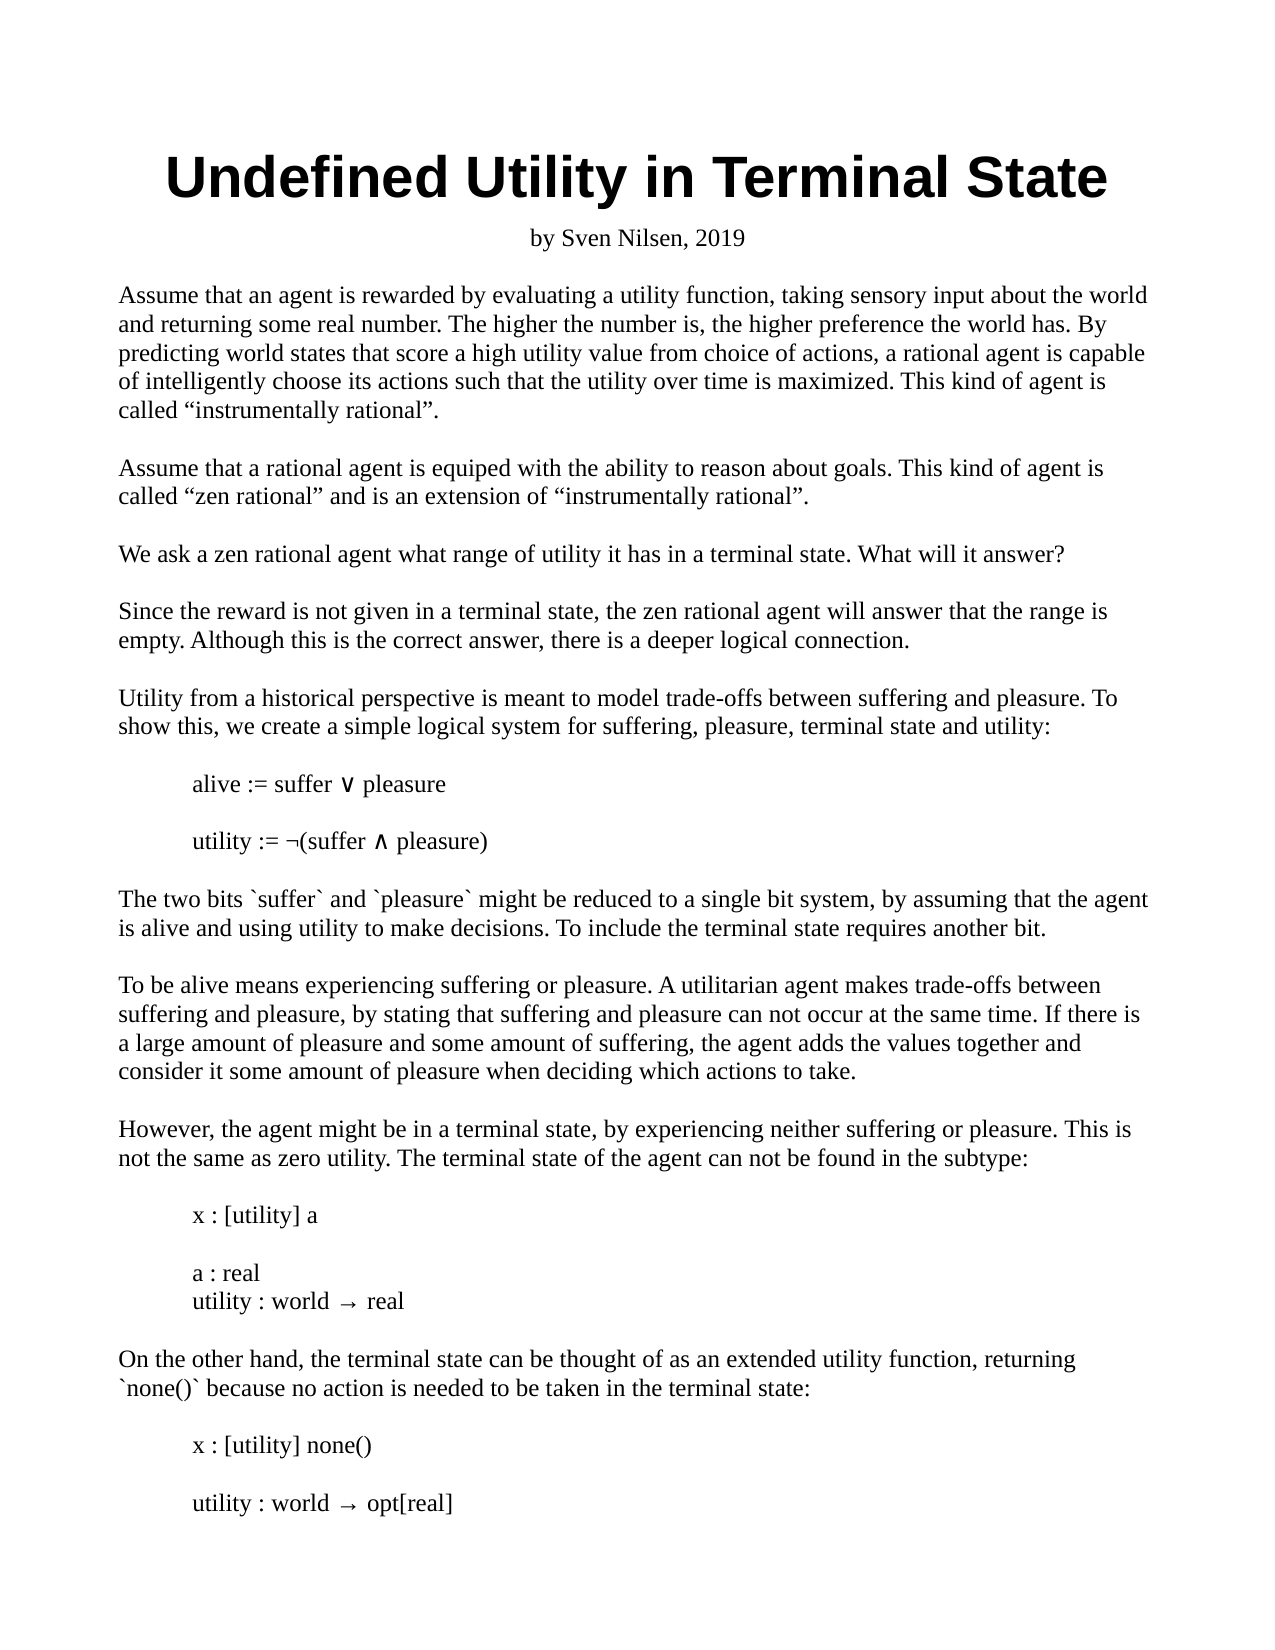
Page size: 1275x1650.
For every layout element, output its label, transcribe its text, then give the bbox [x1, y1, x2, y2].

text x : [utility] a [118, 1200, 1157, 1229]
text However, the agent might be in a terminal state, by experiencing neither suffering or pleasure. This is not the same as zero utility. The terminal state of the agent can not be found in the subtype: [118, 1114, 1157, 1171]
text Since the reward is not given in a terminal state, the zen rational agent will answer that the range is empty. Although this is the correct answer, there is a deeper logical connection. [118, 596, 1157, 654]
text We ask a zen rational agent what range of utility it has in a terminal state. What will it answer? [118, 539, 1157, 568]
text Assume that an agent is rewarded by evaluating a utility function, taking sensory input about the world and returning some real number. The higher the number is, the higher preference the world has. By predicting world states that score a high utility value from choice of actions, a rational agent is capable of intelligently choose its actions such that the utility over time is maximized. This kind of agent is called “instrumentally rational”. [118, 280, 1157, 424]
text utility := ¬(suffer ∧ pleasure) [118, 826, 1157, 855]
text To be alive means experiencing suffering or pleasure. A utilitarian agent makes trade-offs between suffering and pleasure, by stating that suffering and pleasure can not occur at the same time. If there is a large amount of pleasure and some amount of suffering, the agent adds the values together and consider it some amount of pleasure when deciding which actions to take. [118, 970, 1157, 1085]
text by Sven Nilsen, 2019 [118, 223, 1157, 251]
title Undefined Utility in Terminal State [118, 143, 1157, 210]
text utility : world → real [118, 1286, 1157, 1315]
text x : [utility] none() [118, 1430, 1157, 1459]
text utility : world → opt[real] [118, 1488, 1157, 1516]
text The two bits `suffer` and `pleasure` might be reduced to a single bit system, by assuming that the agent is alive and using utility to make decisions. To include the terminal state requires another bit. [118, 884, 1157, 941]
text alive := suffer ∨ pleasure [118, 769, 1157, 798]
text Utility from a historical perspective is meant to model trade-offs between suffering and pleasure. To show this, we create a simple logical system for suffering, pleasure, terminal state and utility: [118, 683, 1157, 740]
text a : real [118, 1258, 1157, 1286]
text Assume that a rational agent is equiped with the ability to reason about goals. This kind of agent is called “zen rational” and is an extension of “instrumentally rational”. [118, 453, 1157, 510]
text On the other hand, the terminal state can be thought of as an extended utility function, returning `none()` because no action is needed to be taken in the terminal state: [118, 1344, 1157, 1401]
